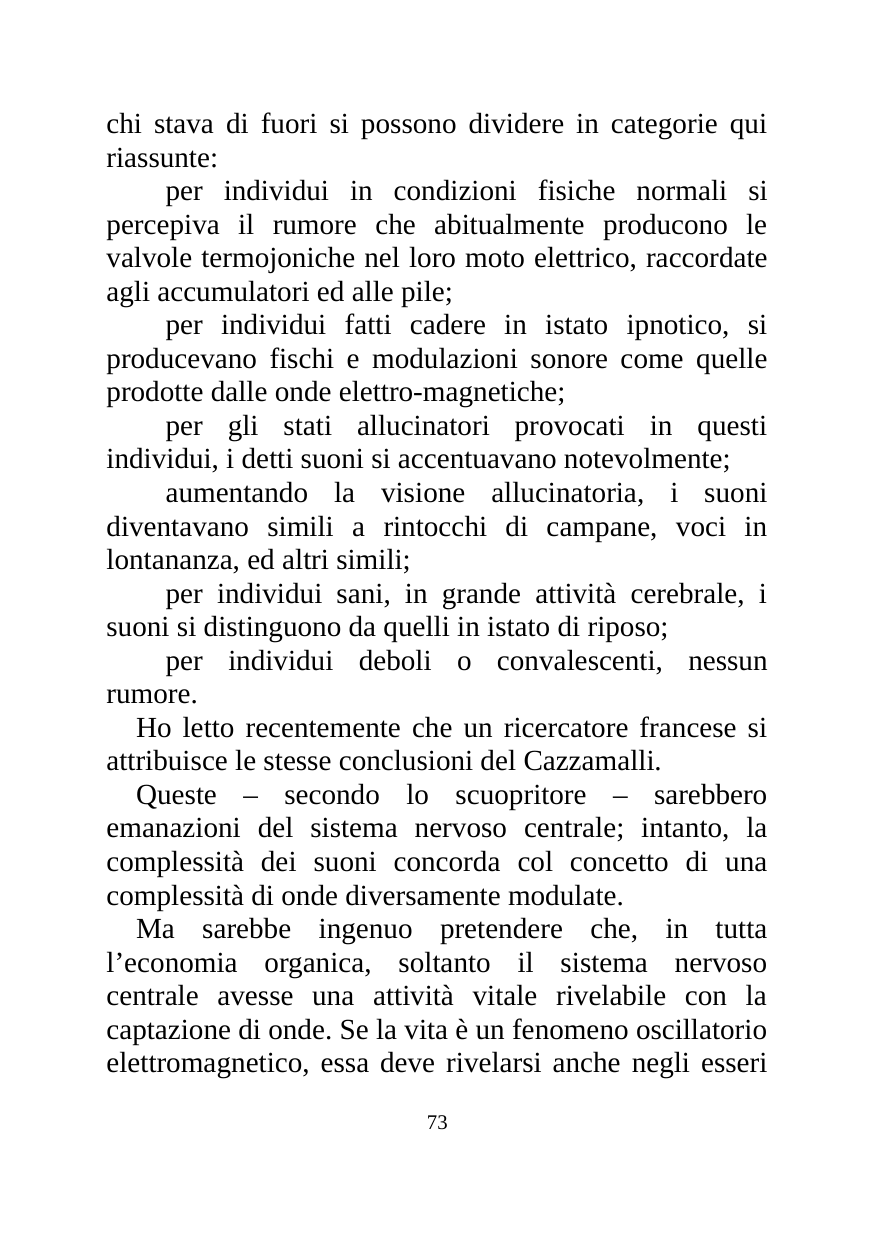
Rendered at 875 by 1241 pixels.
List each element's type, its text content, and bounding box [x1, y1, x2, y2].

text per individui fatti cadere in istato ipnotico, si producevano fischi e modulazioni sonore come quelle prodotte dalle onde elettro-magnetiche; [106, 307, 768, 408]
text aumentando la visione allucinatoria, i suoni diventavano simili a rintocchi di campane, voci in lontananza, ed altri simili; [106, 475, 768, 576]
text per individui in condizioni fisiche normali si percepiva il rumore che abitualmente producono le valvole termojoniche nel loro moto elettrico, raccordate agli accumulatori ed alle pile; [106, 173, 768, 307]
text per gli stati allucinatori provocati in questi individui, i detti suoni si accentuavano notevolmente; [106, 408, 768, 475]
text per individui deboli o convalescenti, nessun rumore. [106, 643, 768, 710]
text Queste – secondo lo scuopritore – sarebbero emanazioni del sistema nervoso centrale; intanto, la complessità dei suoni concorda col concetto di una complessità di onde diversamente modulate. [106, 777, 768, 911]
text Ho letto recentemente che un ricercatore francese si attribuisce le stesse conclusioni del Cazzamalli. [106, 710, 768, 777]
text chi stava di fuori si possono dividere in categorie qui riassunte: [106, 106, 768, 173]
text Ma sarebbe ingenuo pretendere che, in tutta l’economia organica, soltanto il sistema nervoso centrale avesse una attività vitale rivelabile con la captazione di onde. Se la vita è un fenomeno oscillatorio elettromagnetico, essa deve rivelarsi anche negli esseri [106, 911, 768, 1079]
text per individui sani, in grande attività cerebrale, i suoni si distinguono da quelli in istato di riposo; [106, 576, 768, 643]
